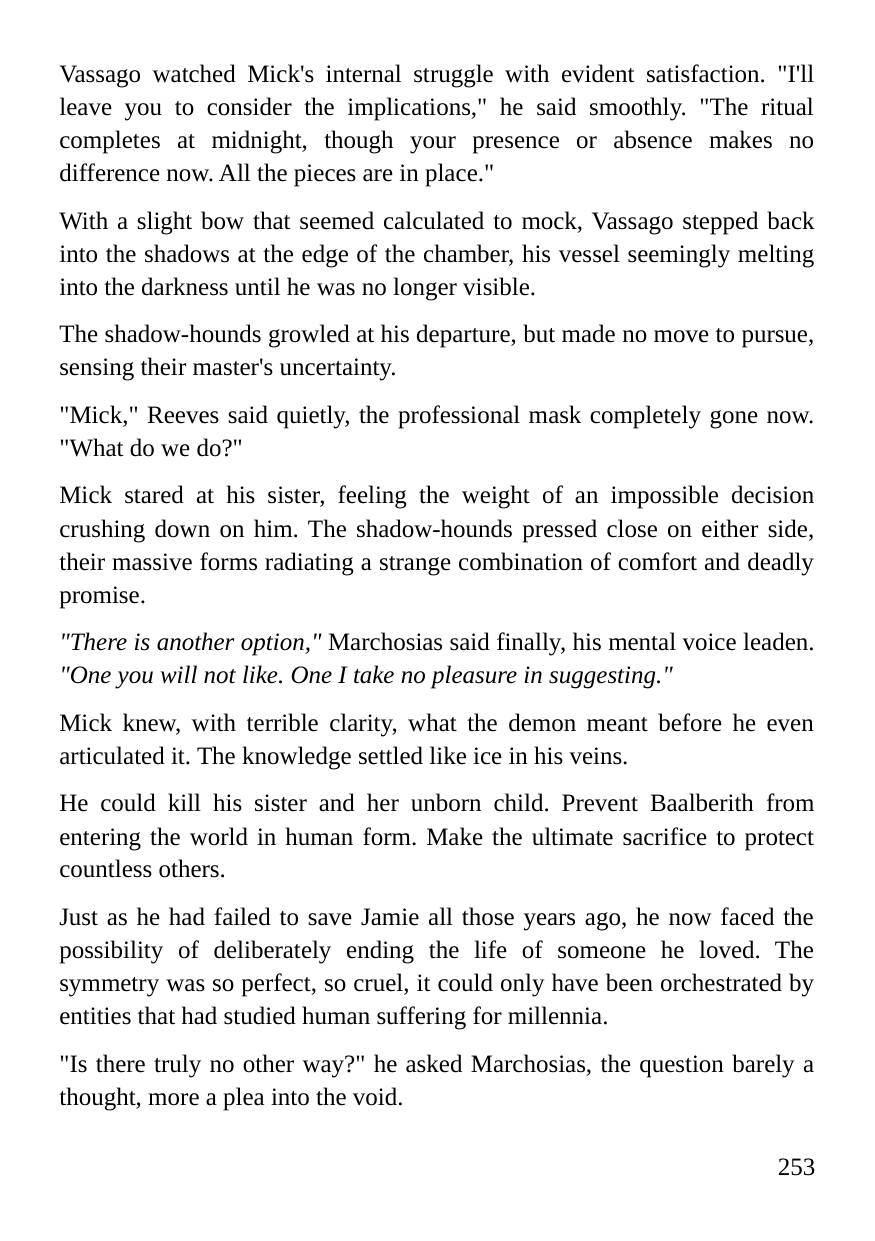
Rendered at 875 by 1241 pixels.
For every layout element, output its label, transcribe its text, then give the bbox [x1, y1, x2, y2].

text He could kill his sister and her unborn child. Prevent Baalberith from entering the world in human form. Make the ultimate sacrifice to protect countless others. [59, 788, 815, 883]
text "There is another option," Marchosias said finally, his mental voice leaden. "One you will not like. One I take no pleasure in suggesting." [59, 627, 815, 689]
text Just as he had failed to save Jamie all those years ago, he now faced the possibility of deliberately ending the life of someone he loved. The symmetry was so perfect, so cruel, it could only have been orchestrated by entities that had studied human suffering for millennia. [59, 902, 815, 1030]
text "Is there truly no other way?" he asked Marchosias, the question barely a thought, more a plea into the void. [59, 1049, 815, 1111]
text Mick stared at his sister, feeling the weight of an impossible decision crushing down on him. The shadow-hounds pressed close on either side, their massive forms radiating a strange combination of comfort and deadly promise. [59, 481, 815, 608]
text "Mick," Reeves said quietly, the professional mask completely gone now. "What do we do?" [59, 400, 815, 462]
text Mick knew, with terrible clarity, what the demon meant before he even articulated it. The knowledge settled like ice in his veins. [59, 708, 815, 770]
text The shadow-hounds growled at his departure, but made no move to pursue, sensing their master's uncertainty. [59, 319, 815, 381]
text Vassago watched Mick's internal struggle with evident satisfaction. "I'll leave you to consider the implications," he said smoothly. "The ritual completes at midnight, though your presence or absence makes no difference now. All the pieces are in place." [59, 59, 815, 187]
text With a slight bow that seemed calculated to mock, Vassago stepped back into the shadows at the edge of the chamber, his vessel seemingly melting into the darkness until he was no longer visible. [59, 206, 815, 301]
